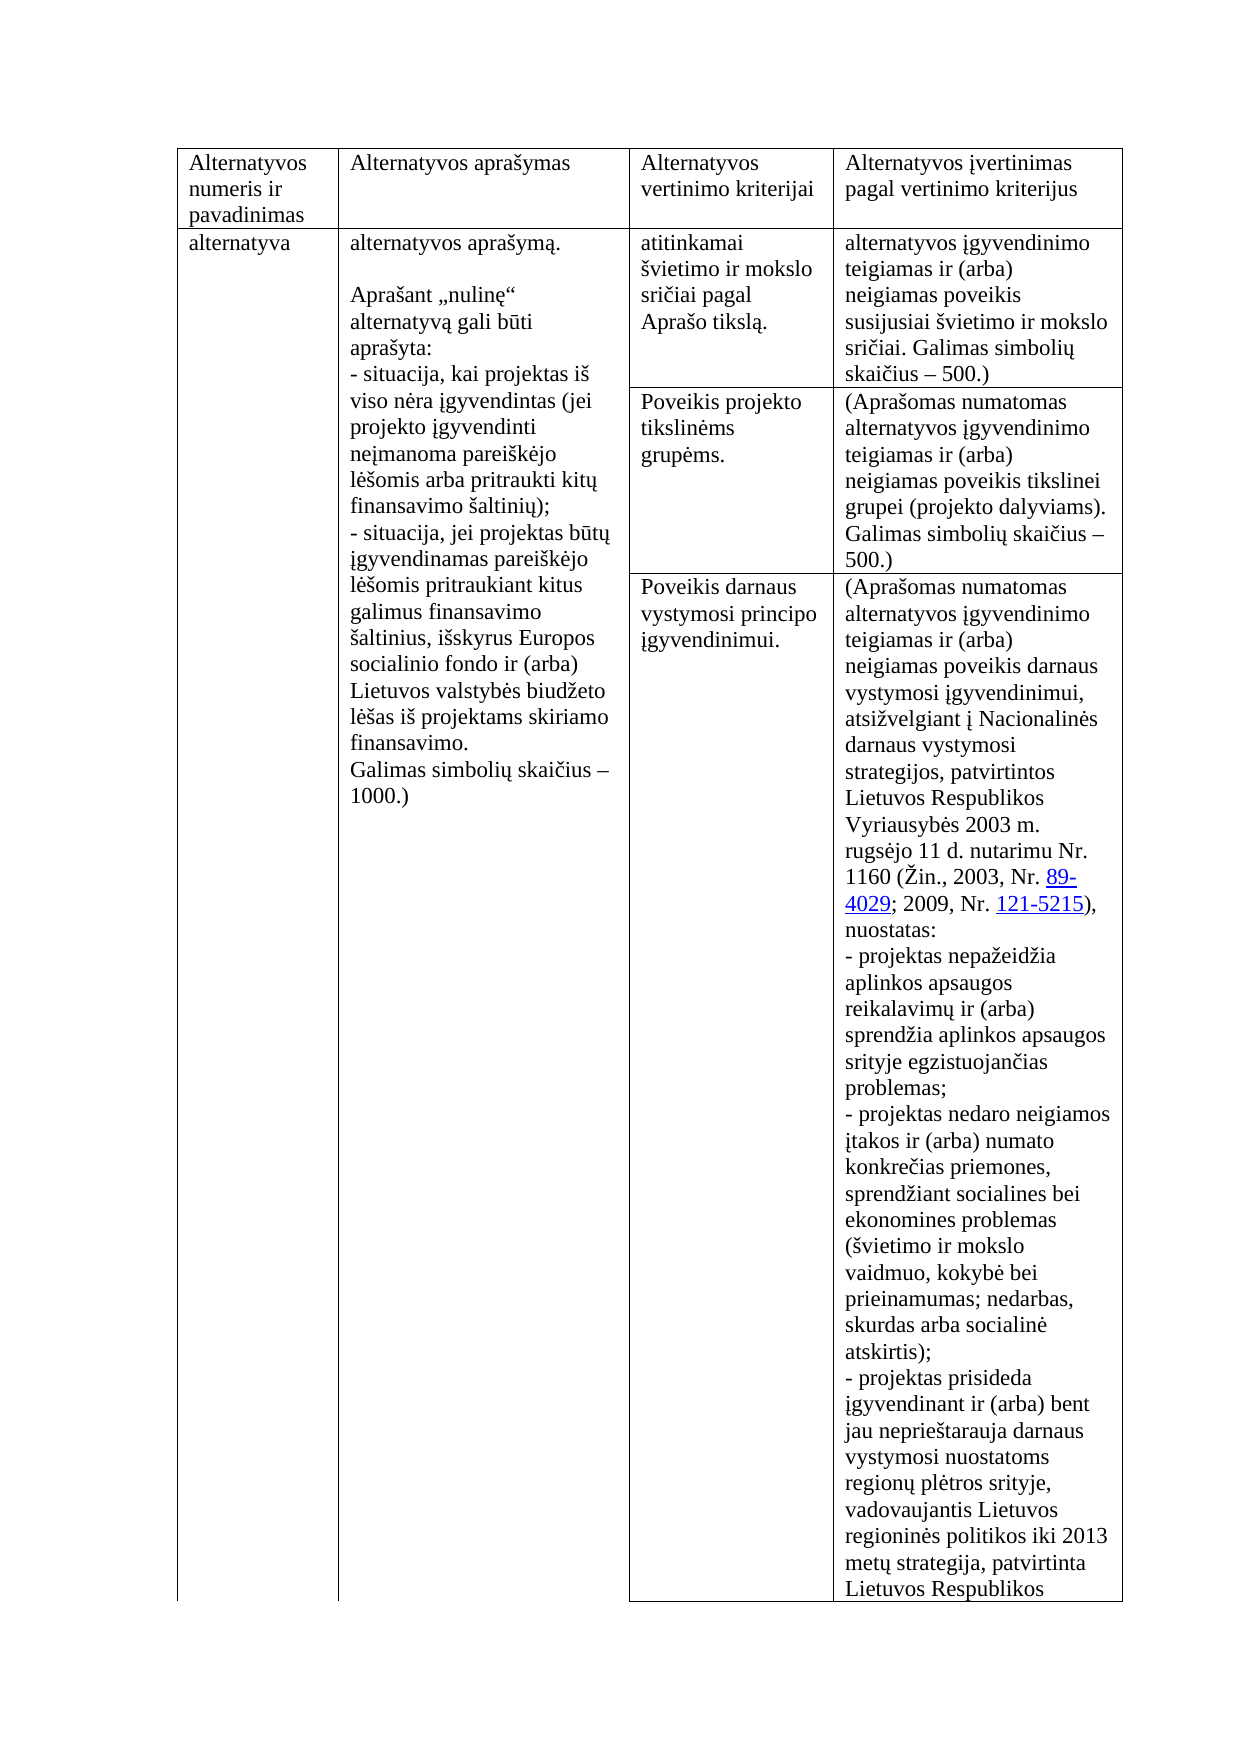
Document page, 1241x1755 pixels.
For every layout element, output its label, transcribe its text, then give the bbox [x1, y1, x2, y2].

table_cell alternatyva [178, 229, 338, 1601]
table_header Alternatyvos numeris ir pavadinimas [178, 149, 338, 228]
table_header Alternatyvos vertinimo kriterijai [630, 149, 833, 228]
table_cell alternatyvos aprašymą. Aprašant „nulinę“ alternatyvą gali būti aprašyta: - situacija, kai projektas iš viso nėra įgyvendintas (jei projekto įgyvendinti neįmanoma pareiškėjo lėšomis arba pritraukti kitų finansavimo šaltinių); - situacija, jei projektas būtų įgyvendinamas pareiškėjo lėšomis pritraukiant kitus galimus finansavimo šaltinius, išskyrus Europos socialinio fondo ir (arba) Lietuvos valstybės biudžeto lėšas iš projektams skiriamo finansavimo. Galimas simbolių skaičius – 1000.) [339, 229, 629, 1601]
table_cell atitinkamai švietimo ir mokslo sričiai pagal Aprašo tikslą. [630, 229, 833, 387]
table_cell Poveikis darnaus vystymosi principo įgyvendinimui. [630, 574, 833, 1601]
table_header Alternatyvos aprašymas [339, 149, 629, 228]
table_header Alternatyvos įvertinimas pagal vertinimo kriterijus [834, 149, 1122, 228]
table_cell alternatyvos įgyvendinimo teigiamas ir (arba) neigiamas poveikis susijusiai švietimo ir mokslo sričiai. Galimas simbolių skaičius – 500.) [834, 229, 1122, 387]
table_cell Poveikis projekto tikslinėms grupėms. [630, 388, 833, 572]
table_cell (Aprašomas numatomas alternatyvos įgyvendinimo teigiamas ir (arba) neigiamas poveikis tikslinei grupei (projekto dalyviams). Galimas simbolių skaičius – 500.) [834, 388, 1122, 572]
table_cell (Aprašomas numatomas alternatyvos įgyvendinimo teigiamas ir (arba) neigiamas poveikis darnaus vystymosi įgyvendinimui, atsižvelgiant į Nacionalinės darnaus vystymosi strategijos, patvirtintos Lietuvos Respublikos Vyriausybės 2003 m. rugsėjo 11 d. nutarimu Nr. 1160 (Žin., 2003, Nr. 89-4029; 2009, Nr. 121-5215), nuostatas: - projektas nepažeidžia aplinkos apsaugos reikalavimų ir (arba) sprendžia aplinkos apsaugos srityje egzistuojančias problemas; - projektas nedaro neigiamos įtakos ir (arba) numato konkrečias priemones, sprendžiant socialines bei ekonomines problemas (švietimo ir mokslo vaidmuo, kokybė bei prieinamumas; nedarbas, skurdas arba socialinė atskirtis); - projektas prisideda įgyvendinant ir (arba) bent jau neprieštarauja darnaus vystymosi nuostatoms regionų plėtros srityje, vadovaujantis Lietuvos regioninės politikos iki 2013 metų strategija, patvirtinta Lietuvos Respublikos [834, 574, 1122, 1601]
